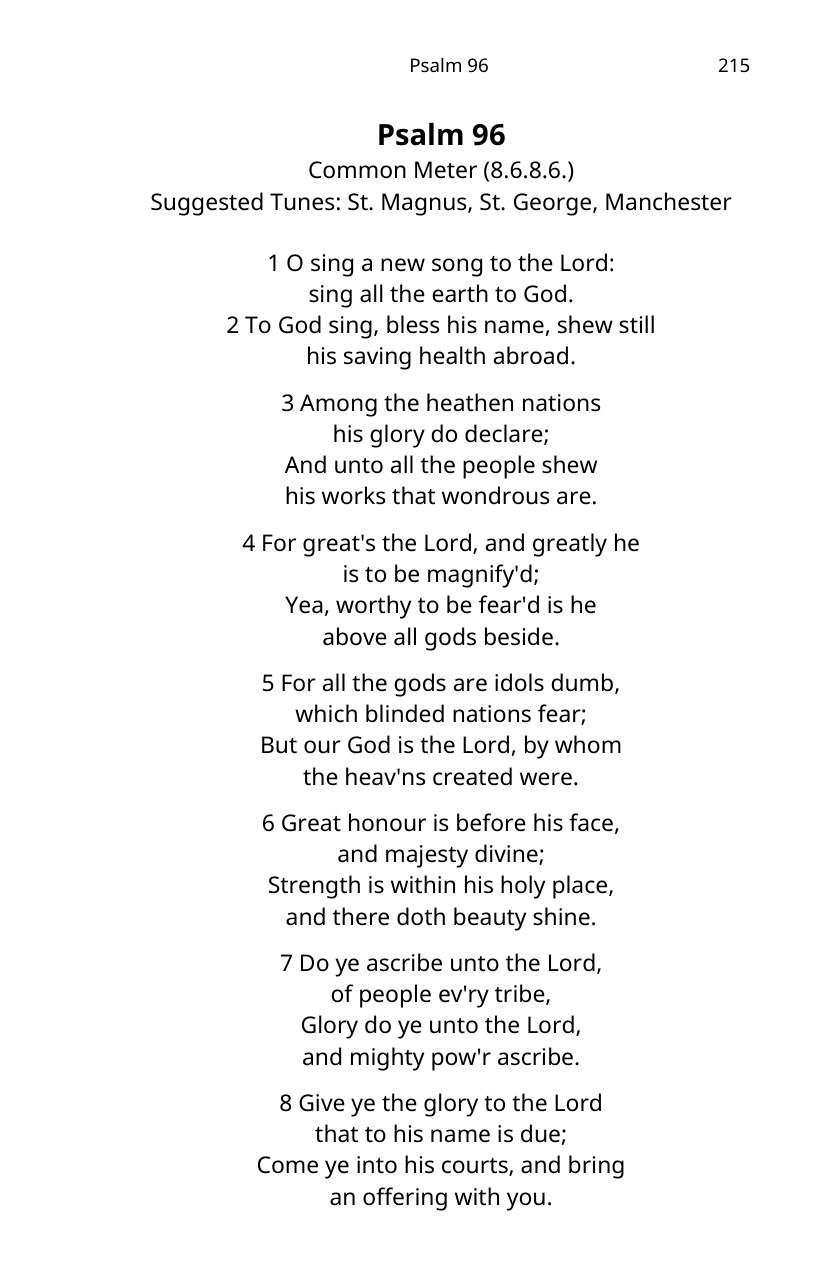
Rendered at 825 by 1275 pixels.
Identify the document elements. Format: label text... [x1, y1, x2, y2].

text 5 For all the gods are idols dumb, which blinded nations fear; But our God is the Lord, by whom the heav'ns created were. [132, 667, 750, 792]
subtitle Psalm 96 [132, 112, 750, 154]
text 6 Great honour is before his face, and majesty divine; Strength is within his holy place, and there doth beauty shine. [132, 807, 750, 932]
text 8 Give ye the glory to the Lord that to his name is due; Come ye into his courts, and bring an offering with you. [132, 1087, 750, 1212]
text Suggested Tunes: St. Magnus, St. George, Manchester [132, 186, 750, 217]
text 4 For great's the Lord, and greatly he is to be magnify'd; Yea, worthy to be fear'd is he above all gods beside. [132, 527, 750, 652]
text 1 O sing a new song to the Lord: sing all the earth to God. 2 To God sing, bless his name, shew still his saving health abroad. [132, 247, 750, 372]
text 7 Do ye ascribe unto the Lord, of people ev'ry tribe, Glory do ye unto the Lord, and mighty pow'r ascribe. [132, 947, 750, 1072]
text 3 Among the heathen nations his glory do declare; And unto all the people shew his works that wondrous are. [132, 387, 750, 512]
subtitle Common Meter (8.6.8.6.) [132, 154, 750, 186]
